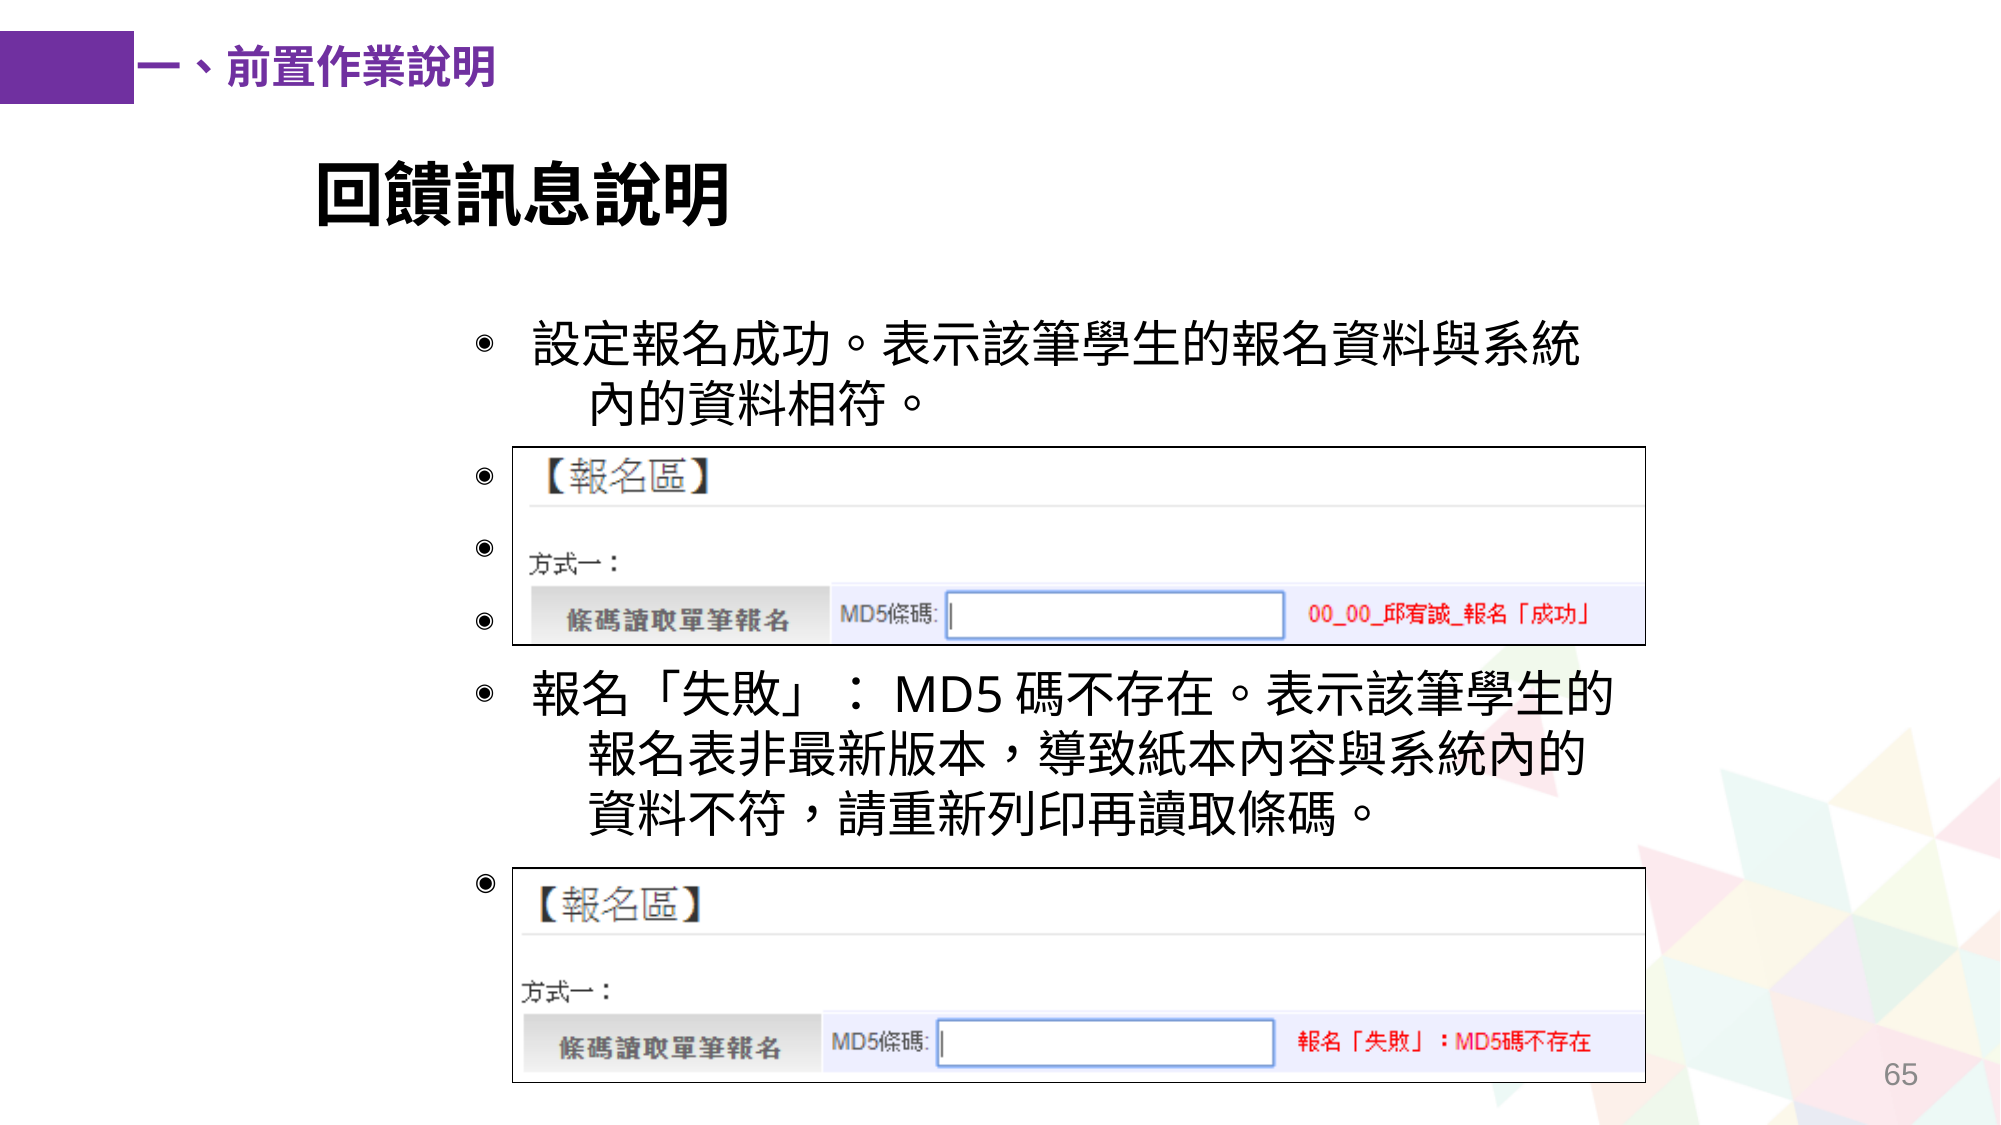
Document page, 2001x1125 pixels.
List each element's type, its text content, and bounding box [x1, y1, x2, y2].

picture [513, 447, 1645, 645]
text_box 65 [1868, 1038, 1989, 1125]
list 設定報名成功。表示該筆學生的報名資料與系統內的資料相符。 報名「失敗」：MD5碼不存在。表示該筆學生的報名表非最新版本，導致紙本內容與系統內的資料不符，請重新列印再讀取條碼。 [422, 297, 1645, 981]
picture [513, 868, 1645, 1082]
text_box 一、前置作業說明 [121, 30, 860, 101]
text_box [0, 31, 134, 104]
title 回饋訊息說明 [299, 145, 1148, 241]
